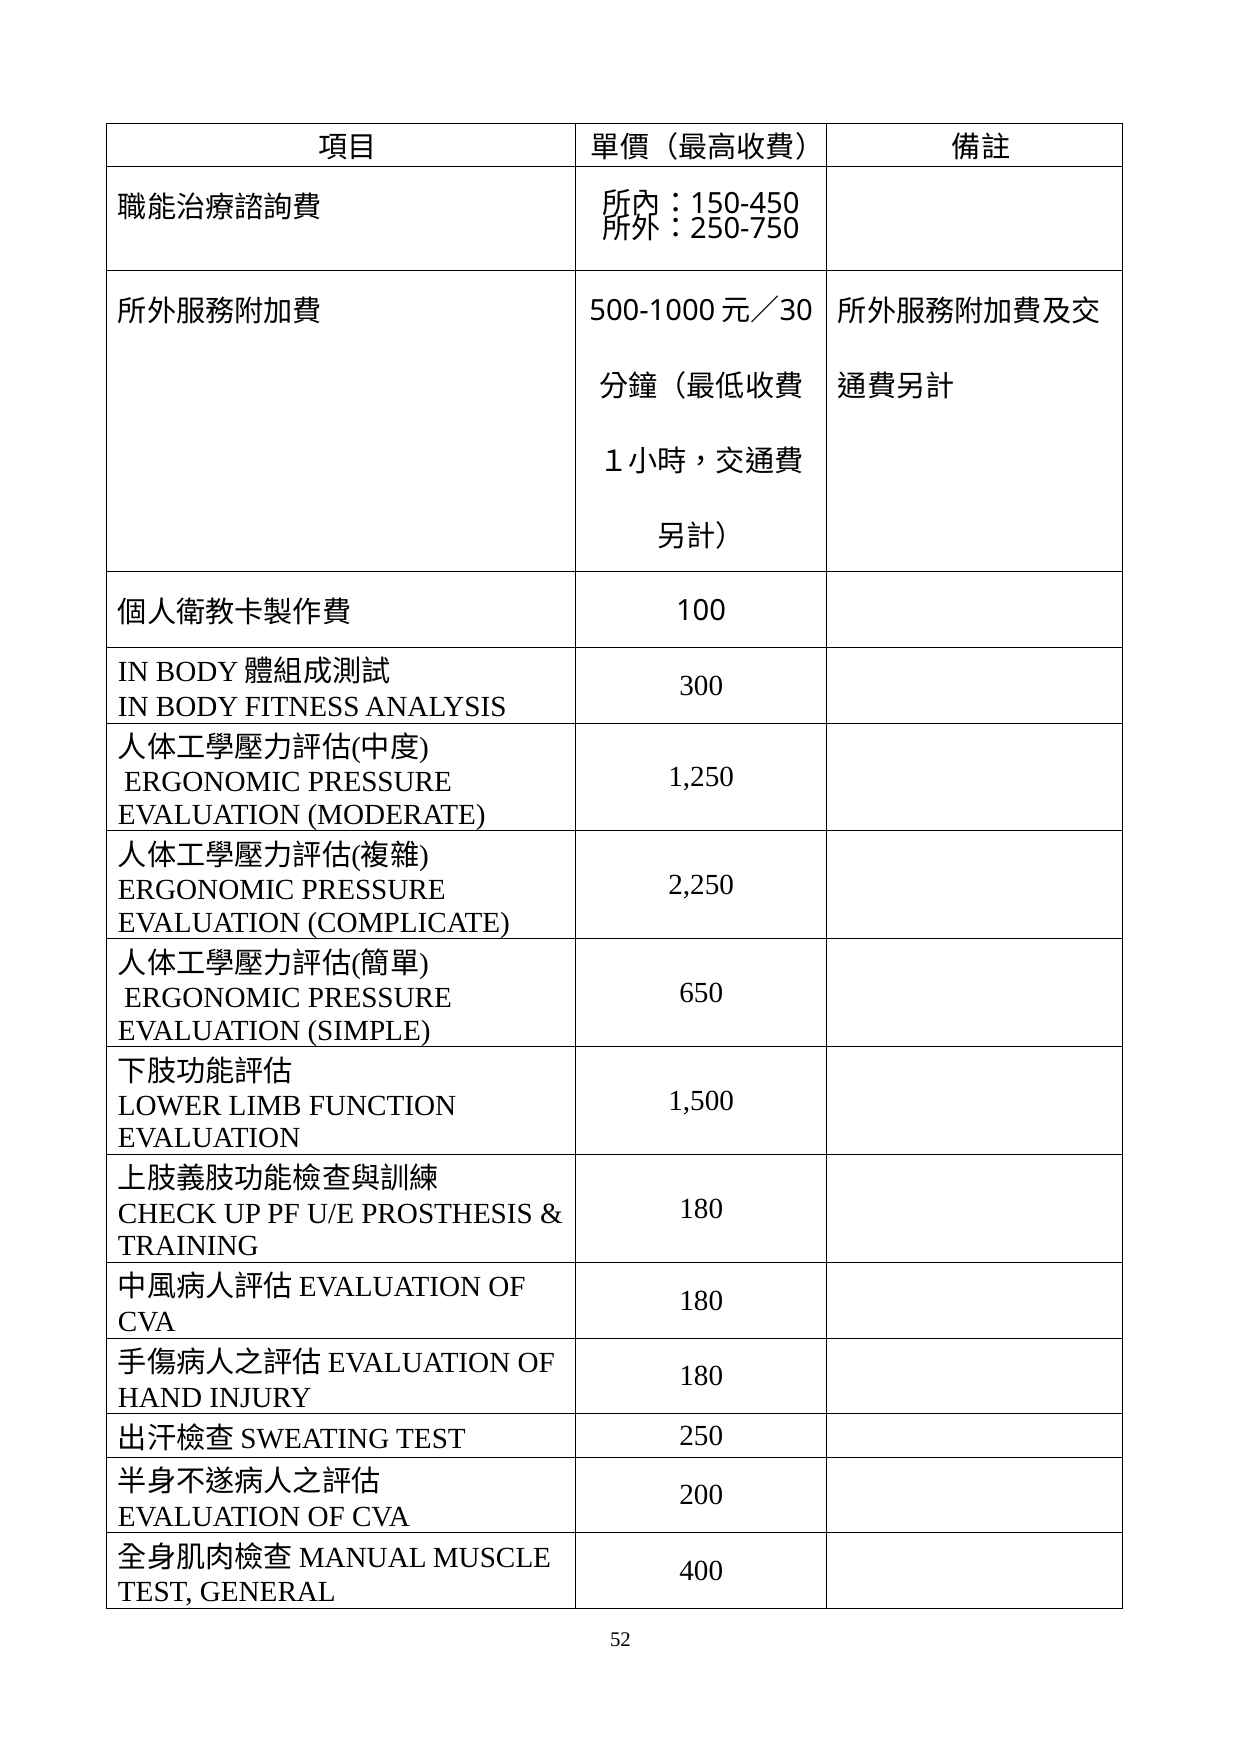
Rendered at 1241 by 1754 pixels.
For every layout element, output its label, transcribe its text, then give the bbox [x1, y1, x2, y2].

table_cell 300 [576, 648, 826, 722]
table_cell 所內：150-450 所外：250-750 [576, 167, 826, 270]
table_cell 180 [576, 1339, 826, 1413]
table_cell 半身不遂病人之評估EVALUATION OF CVA [107, 1458, 575, 1532]
table_cell 人体工學壓力評估(中度) ERGONOMIC PRESSURE EVALUATION (MODERATE) [107, 724, 575, 830]
table_cell [827, 939, 1122, 1046]
table_cell 所外服務附加費及交通費另計 [827, 271, 1122, 571]
table_cell 職能治療諮詢費 [107, 167, 575, 270]
table_header 備註 [827, 124, 1122, 166]
table_cell [827, 1047, 1122, 1154]
table_cell 2,250 [576, 831, 826, 938]
table_cell 1,500 [576, 1047, 826, 1154]
table_cell 人体工學壓力評估(複雜) ERGONOMIC PRESSURE EVALUATION (COMPLICATE) [107, 831, 575, 938]
table_cell 出汗檢查SWEATING TEST [107, 1414, 575, 1457]
table_cell 400 [576, 1533, 826, 1608]
table_cell 下肢功能評估 LOWER LIMB FUNCTION EVALUATION [107, 1047, 575, 1154]
table_cell 250 [576, 1414, 826, 1457]
table_cell IN BODY 體組成測試 IN BODY FITNESS ANALYSIS [107, 648, 575, 722]
table_cell 100 [576, 572, 826, 647]
table_cell [827, 1155, 1122, 1262]
table_cell 全身肌肉檢查MANUAL MUSCLE TEST, GENERAL [107, 1533, 575, 1608]
table_cell 200 [576, 1458, 826, 1532]
table_cell [827, 1414, 1122, 1457]
table_cell 上肢義肢功能檢查與訓練 CHECK UP PF U/E PROSTHESIS & TRAINING [107, 1155, 575, 1262]
table_cell [827, 1533, 1122, 1608]
table_header 項目 [107, 124, 575, 166]
table_cell [827, 572, 1122, 647]
table_cell [827, 1263, 1122, 1338]
table_cell 中風病人評估EVALUATION OF CVA [107, 1263, 575, 1338]
table_cell 500-1000元／30分鐘（最低收費１小時，交通費另計） [576, 271, 826, 571]
table_cell [827, 724, 1122, 830]
table_cell 手傷病人之評估EVALUATION OF HAND INJURY [107, 1339, 575, 1413]
table_cell [827, 1339, 1122, 1413]
table_cell [827, 648, 1122, 722]
table_cell 180 [576, 1155, 826, 1262]
table_cell 650 [576, 939, 826, 1046]
table_cell [827, 167, 1122, 270]
table_cell 180 [576, 1263, 826, 1338]
table_cell 個人衛教卡製作費 [107, 572, 575, 647]
table_cell [827, 831, 1122, 938]
table_cell 人体工學壓力評估(簡單) ERGONOMIC PRESSURE EVALUATION (SIMPLE) [107, 939, 575, 1046]
table_cell 所外服務附加費 [107, 271, 575, 571]
table_header 單價（最高收費） [576, 124, 826, 166]
table_cell 1,250 [576, 724, 826, 830]
table_cell [827, 1458, 1122, 1532]
